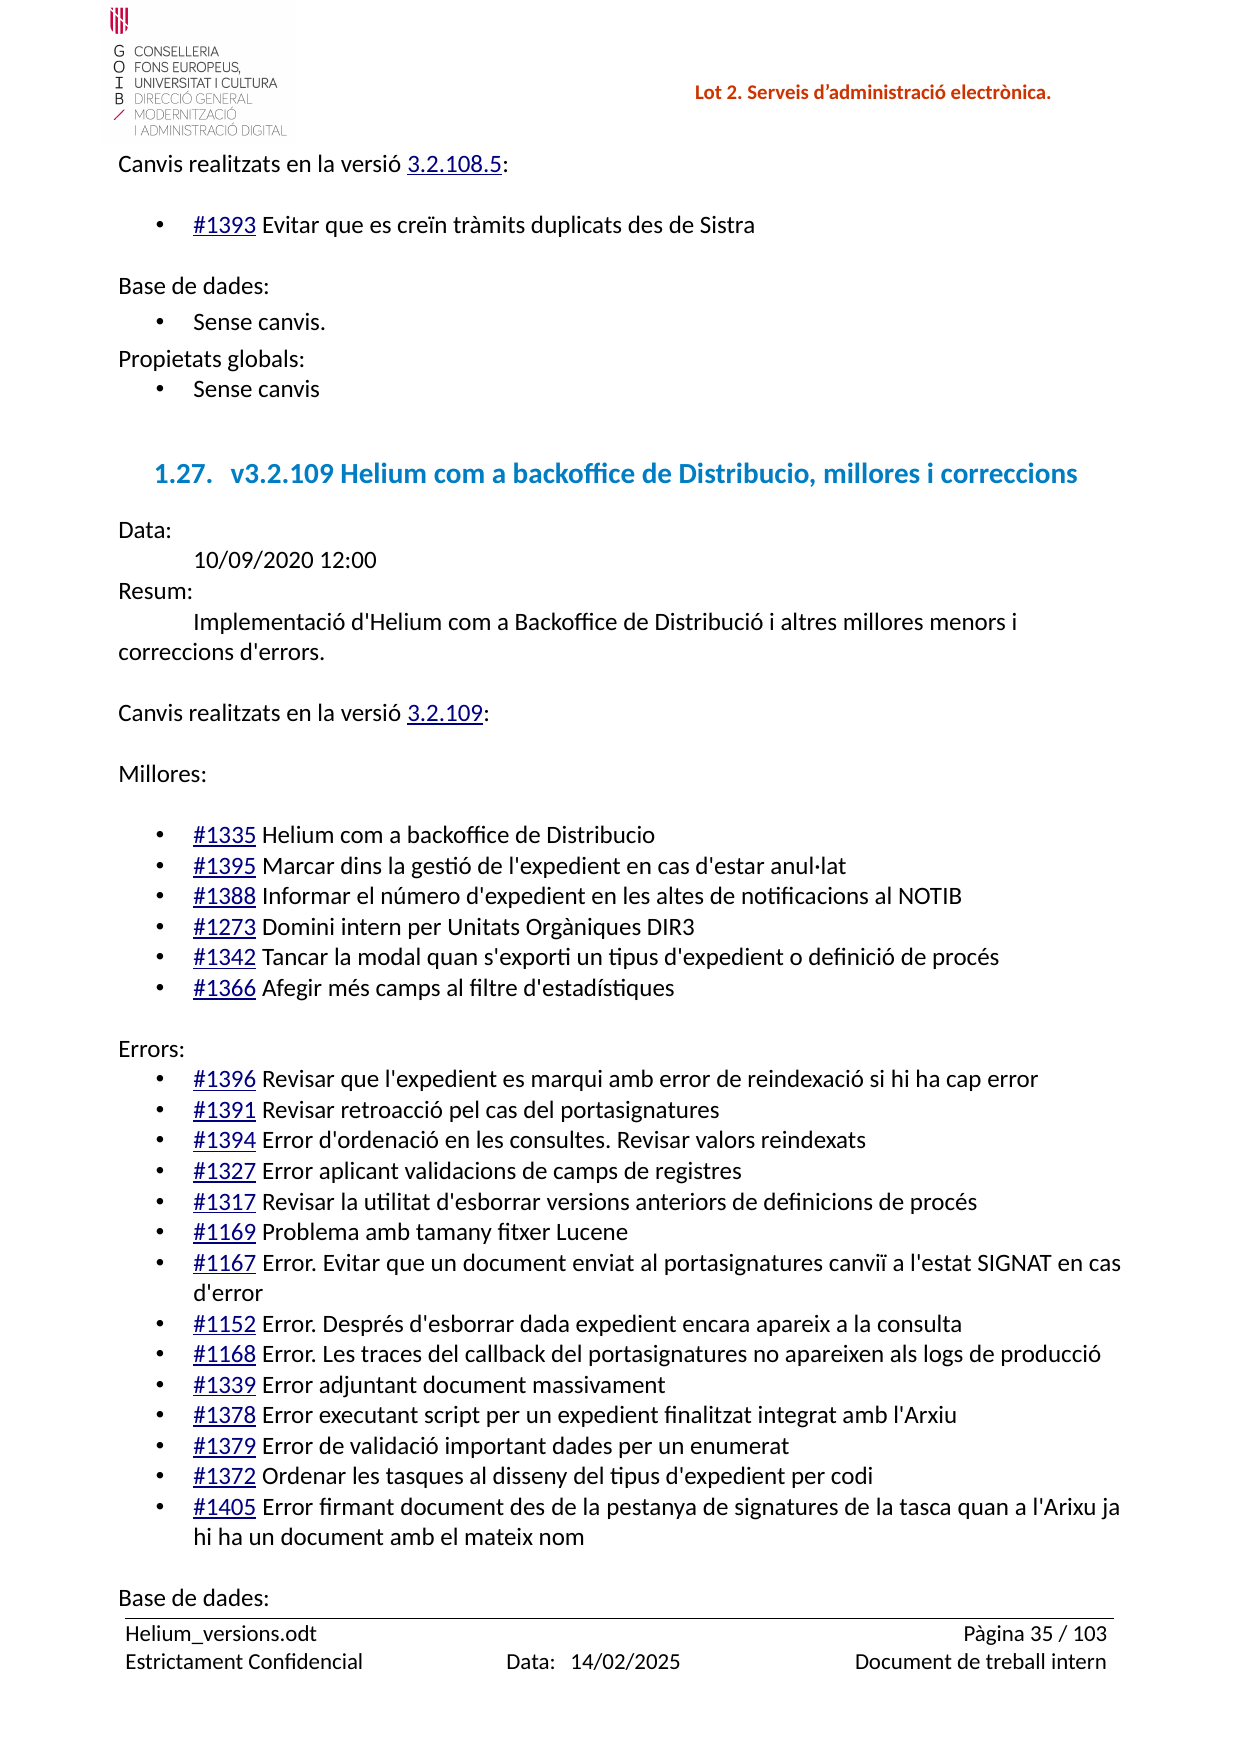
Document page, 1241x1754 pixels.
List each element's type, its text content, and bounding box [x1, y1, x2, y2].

text Resum: [118, 575, 1122, 606]
list #1394 Error d'ordenació en les consultes. Revisar valors reindexats [156, 1124, 1122, 1155]
text Errors: [118, 1033, 1122, 1063]
list Sense canvis [156, 373, 1122, 404]
text Propietats globals: [118, 343, 1122, 373]
text Canvis realitzats en la versió 3.2.109: [118, 697, 1122, 728]
text Implementació d'Helium com a Backoffice de Distribució i altres millores menors i correccions d'errors. [118, 606, 1122, 667]
list #1168 Error. Les traces del callback del portasignatures no apareixen als logs de producció [156, 1338, 1122, 1369]
list #1393 Evitar que es creïn tràmits duplicats des de Sistra [156, 209, 1122, 239]
list Sense canvis. [156, 306, 1122, 337]
list #1342 Tancar la modal quan s'exporti un tipus d'expedient o definició de procés [156, 941, 1122, 972]
text Millores: [118, 758, 1122, 789]
list #1327 Error aplicant validacions de camps de registres [156, 1155, 1122, 1186]
list #1169 Problema amb tamany fitxer Lucene [156, 1216, 1122, 1247]
text Data: [118, 514, 1122, 545]
list #1405 Error firmant document des de la pestanya de signatures de la tasca quan a l'Arixu ja hi ha un document amb el mateix nom [156, 1491, 1122, 1552]
list #1388 Informar el número d'expedient en les altes de notificacions al NOTIB [156, 880, 1122, 911]
list #1273 Domini intern per Unitats Orgàniques DIR3 [156, 911, 1122, 941]
text Base de dades: [118, 1582, 1122, 1613]
list #1379 Error de validació important dades per un enumerat [156, 1430, 1122, 1460]
subtitle v3.2.109 Helium com a backoffice de Distribucio, millores i correccions [153, 455, 1122, 491]
list #1391 Revisar retroacció pel cas del portasignatures [156, 1094, 1122, 1124]
list #1167 Error. Evitar que un document enviat al portasignatures canviï a l'estat SIGNAT en cas d'error [156, 1247, 1122, 1308]
picture [100, 0, 297, 144]
list #1366 Afegir més camps al filtre d'estadístiques [156, 972, 1122, 1002]
text Base de dades: [118, 270, 1122, 300]
list #1317 Revisar la utilitat d'esborrar versions anteriors de definicions de procés [156, 1186, 1122, 1216]
list #1372 Ordenar les tasques al disseny del tipus d'expedient per codi [156, 1460, 1122, 1491]
list #1378 Error executant script per un expedient finalitzat integrat amb l'Arxiu [156, 1399, 1122, 1430]
list #1396 Revisar que l'expedient es marqui amb error de reindexació si hi ha cap error [156, 1063, 1122, 1094]
list #1395 Marcar dins la gestió de l'expedient en cas d'estar anul·lat [156, 850, 1122, 880]
list #1152 Error. Després d'esborrar dada expedient encara apareix a la consulta [156, 1308, 1122, 1338]
list #1339 Error adjuntant document massivament [156, 1369, 1122, 1399]
text Canvis realitzats en la versió 3.2.108.5: [118, 148, 1122, 178]
list #1335 Helium com a backoffice de Distribucio [156, 819, 1122, 850]
text 10/09/2020 12:00 [118, 545, 1122, 575]
